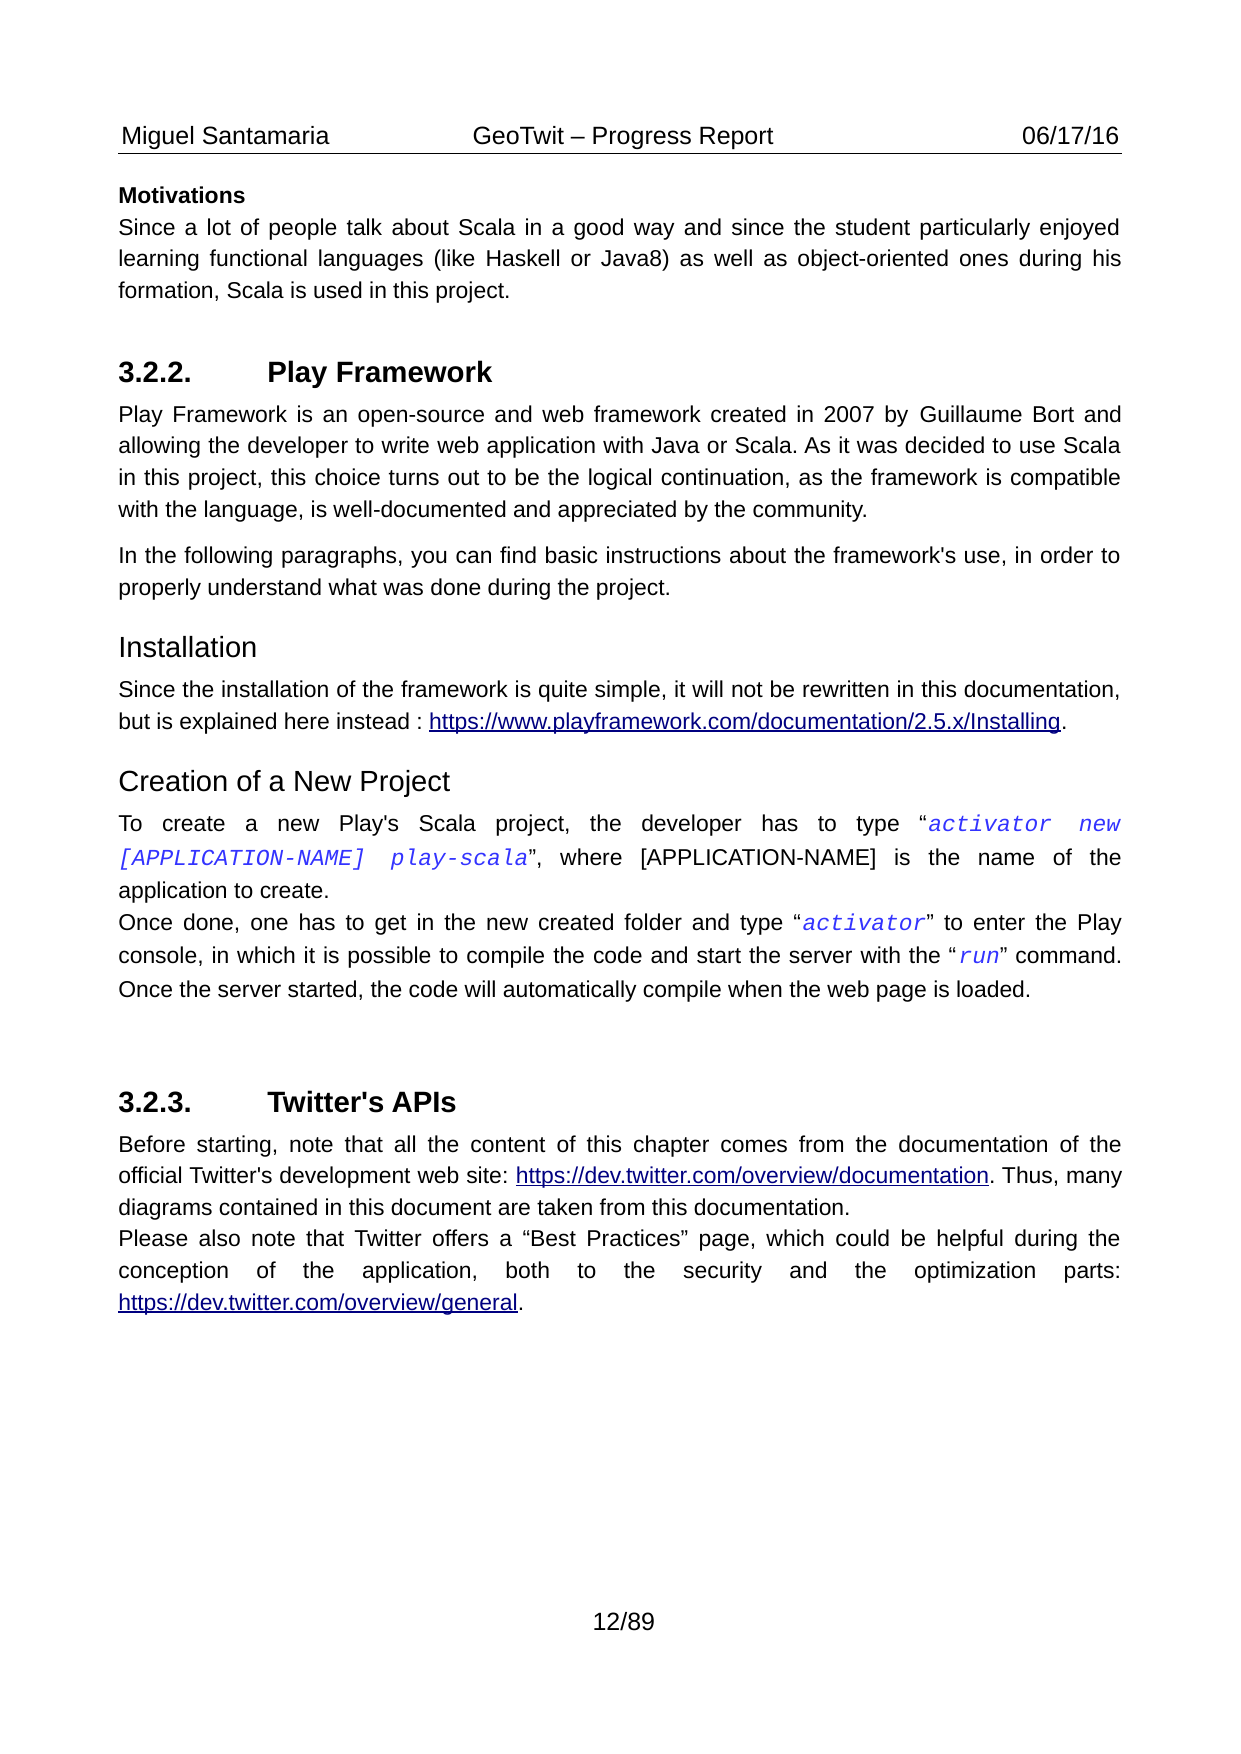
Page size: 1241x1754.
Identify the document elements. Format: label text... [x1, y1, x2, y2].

text To create a new Play's Scala project, the developer has to type “activator new [APPLICATION-NAME] play-scala”, where [APPLICATION-NAME] is the name of the application to create. [118, 810, 1122, 904]
text Before starting, note that all the content of this chapter comes from the documentation of the official Twitter's development web site: https://dev.twitter.com/overview/documentation. Thus, many diagrams contained in this document are taken from this documentation. [118, 1131, 1122, 1220]
text Play Framework is an open-source and web framework created in 2007 by Guillaume Bort and allowing the developer to write web application with Java or Scala. As it was decided to use Scala in this project, this choice turns out to be the logical continuation, as the framework is compatible with the language, is well-documented and appreciated by the community. [118, 401, 1122, 522]
text Since the installation of the framework is quite simple, it will not be rewritten in this documentation, but is explained here instead : https://www.playframework.com/documentation/2.5.x/Installing. [118, 676, 1122, 734]
text Since a lot of people talk about Scala in a good way and since the student particularly enjoyed learning functional languages (like Haskell or Java8) as well as object-oriented ones during his formation, Scala is used in this project. [118, 214, 1122, 303]
subtitle Creation of a New Project [118, 764, 1122, 798]
text In the following paragraphs, you can find basic instructions about the framework's use, in order to properly understand what was done during the project. [118, 542, 1122, 600]
text Please also note that Twitter offers a “Best Practices” page, which could be helpful during the conception of the application, both to the security and the optimization parts: https://dev.twitter.com/overview/general. [118, 1225, 1122, 1315]
subtitle Play Framework [118, 355, 1122, 388]
text Once done, one has to get in the new created folder and type “activator” to enter the Play console, in which it is possible to compile the code and start the server with the “run” command. Once the server started, the code will automatically compile when the web page is loaded. [118, 909, 1122, 1002]
subtitle Installation [118, 630, 1122, 664]
text Motivations [118, 182, 1122, 209]
subtitle Twitter's APIs [118, 1084, 1122, 1118]
